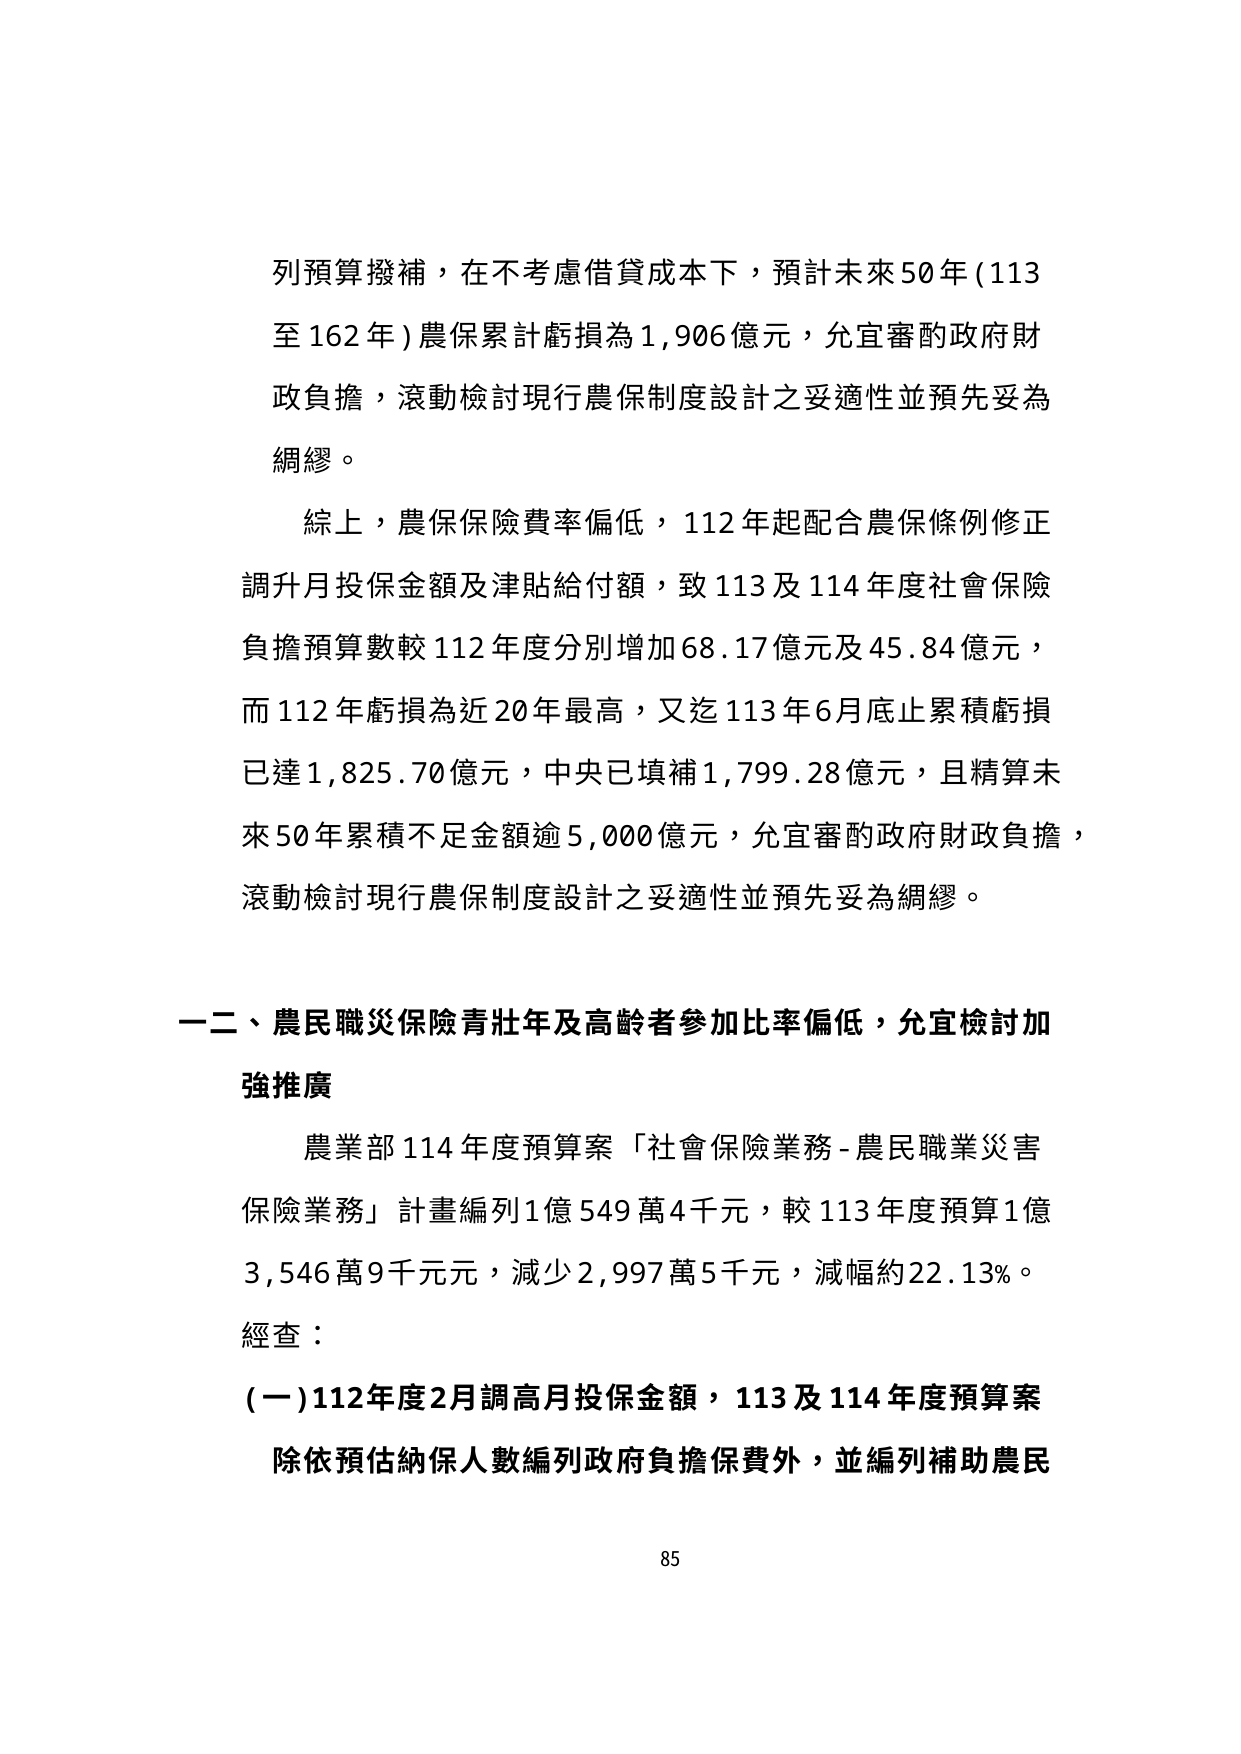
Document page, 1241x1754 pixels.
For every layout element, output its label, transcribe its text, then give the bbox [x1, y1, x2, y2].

text 農業部114年度預算案「社會保險業務-農民職業災害保險業務」計畫編列1億549萬4千元，較113年度預算1億3,546萬9千元元，減少2,997萬5千元，減幅約22.13%。經查： [236, 1104, 1063, 1354]
text (一)112年度2月調高月投保金額，113及114年度預算案除依預估納保人數編列政府負擔保費外，並編列補助農民 [236, 1354, 1063, 1479]
text 綜上，農保保險費率偏低，112年起配合農保條例修正調升月投保金額及津貼給付額，致113及114年度社會保險負擔預算數較112年度分別增加68.17億元及45.84億元，而112年虧損為近20年最高，又迄113年6月底止累積虧損已達1,825.70億元，中央已填補1,799.28億元，且精算未來50年累積不足金額逾5,000億元，允宜審酌政府財政負擔，滾動檢討現行農保制度設計之妥適性並預先妥為綢繆。 [236, 479, 1063, 917]
text 一二、農民職災保險青壯年及高齡者參加比率偏低，允宜檢討加強推廣 [177, 979, 1063, 1104]
text 列預算撥補，在不考慮借貸成本下，預計未來50年(113至162年)農保累計虧損為1,906億元，允宜審酌政府財政負擔，滾動檢討現行農保制度設計之妥適性並預先妥為綢繆。 [266, 229, 1063, 479]
